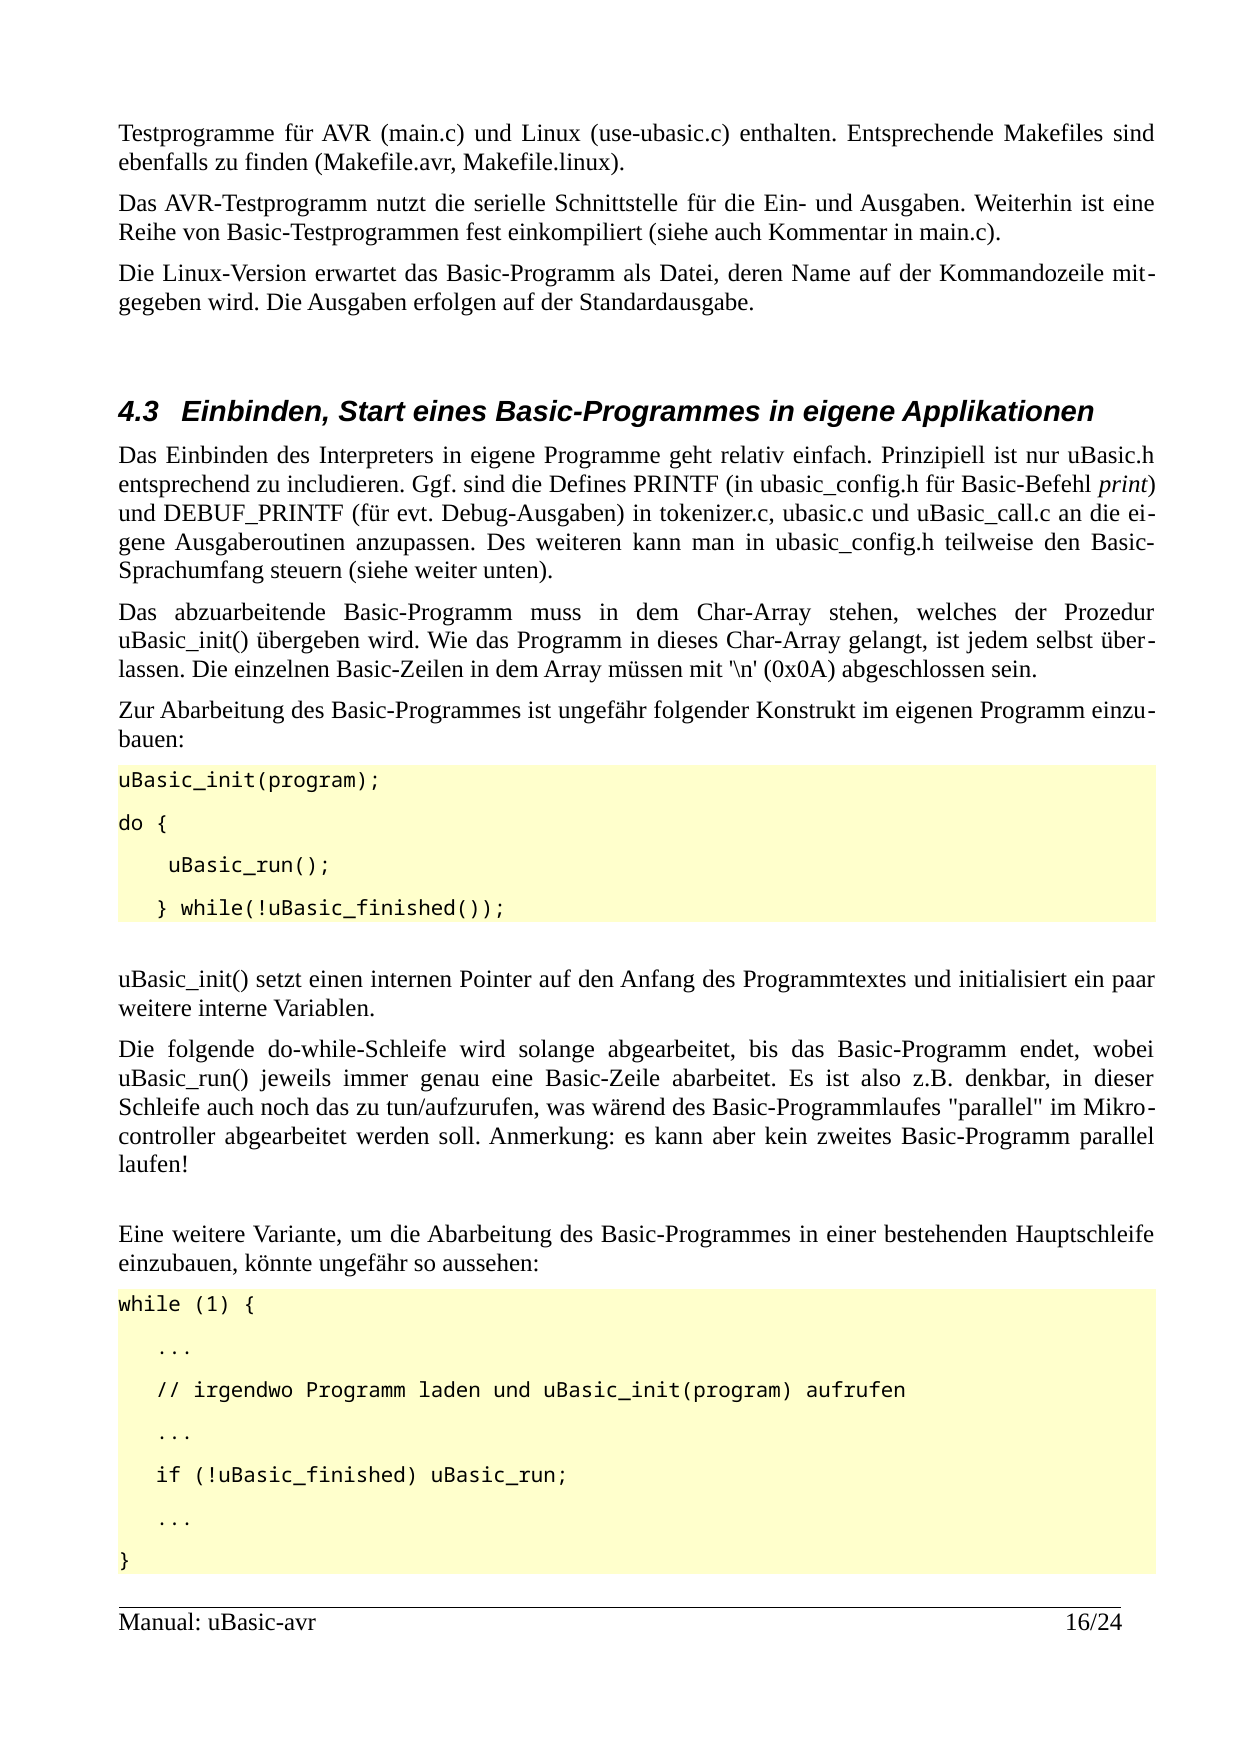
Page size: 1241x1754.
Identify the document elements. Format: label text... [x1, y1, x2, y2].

text Das AVR-Testprogramm nutzt die serielle Schnittstelle für die Ein- und Ausgaben. Weiterhin ist eine Reihe von Basic-Testprogrammen fest einkompiliert (siehe auch Kommentar in main.c). [118, 188, 1156, 246]
text // irgendwo Programm laden und uBasic_init(program) aufrufen [118, 1375, 1156, 1403]
text while (1) { [118, 1289, 1156, 1318]
text Eine weitere Variante, um die Abarbeitung des Basic-Programmes in einer bestehenden Hauptschleife einzubauen, könnte ungefähr so aussehen: [118, 1191, 1156, 1277]
text if (!uBasic_finished) uBasic_run; [118, 1460, 1156, 1488]
text Das Einbinden des Interpreters in eigene Programme geht relativ einfach. Prinzipiell ist nur uBasic.h entsprechend zu includieren. Ggf. sind die Defines PRINTF (in ubasic_config.h für Basic-Befehl print) und DEBUF_PRINTF (für evt. Debug-Ausgaben) in tokenizer.c, ubasic.c und uBasic_call.c an die ei­gene Ausgaberoutinen anzupassen. Des weiteren kann man in ubasic_config.h teilweise den Basic-Sprachumfang steuern (siehe weiter unten). [118, 440, 1156, 584]
text } while(!uBasic_finished()); [118, 893, 1156, 922]
text Testprogramme für AVR (main.c) und Linux (use-ubasic.c) enthalten. Entsprechende Makefiles sind ebenfalls zu finden (Makefile.avr, Makefile.linux). [118, 118, 1156, 176]
text Die folgende do-while-Schleife wird solange abgearbeitet, bis das Basic-Programm endet, wobei uBasic_run() jeweils immer genau eine Basic-Zeile abarbeitet. Es ist also z.B. denkbar, in dieser Schleife auch noch das zu tun/aufzurufen, was wärend des Basic-Programmlaufes "parallel" im Mikro­controller abgearbeitet werden soll. Anmerkung: es kann aber kein zweites Basic-Programm parallel laufen! [118, 1034, 1156, 1178]
text Das abzuarbeitende Basic-Programm muss in dem Char-Array stehen, welches der Prozedur uBasic_init() übergeben wird. Wie das Programm in dieses Char-Array gelangt, ist jedem selbst über­lassen. Die einzelnen Basic-Zeilen in dem Array müssen mit '\n' (0x0A) abgeschlossen sein. [118, 597, 1156, 683]
text ... [118, 1417, 1156, 1446]
text uBasic_init() setzt einen internen Pointer auf den Anfang des Programmtextes und initialisiert ein paar weitere interne Variablen. [118, 936, 1156, 1022]
text } [118, 1545, 1156, 1574]
text do { [118, 808, 1156, 836]
text uBasic_init(program); [118, 765, 1156, 794]
text uBasic_run(); [118, 851, 1156, 879]
text Zur Abarbeitung des Basic-Programmes ist ungefähr folgender Konstrukt im eigenen Programm einzu­bauen: [118, 695, 1156, 753]
text ... [118, 1332, 1156, 1361]
subtitle Einbinden, Start eines Basic-Programmes in eigene Applikationen [118, 394, 1156, 428]
text ... [118, 1503, 1156, 1531]
text Die Linux-Version erwartet das Basic-Programm als Datei, deren Name auf der Kommandozeile mit­gegeben wird. Die Ausgaben erfolgen auf der Standardausgabe. [118, 258, 1156, 316]
